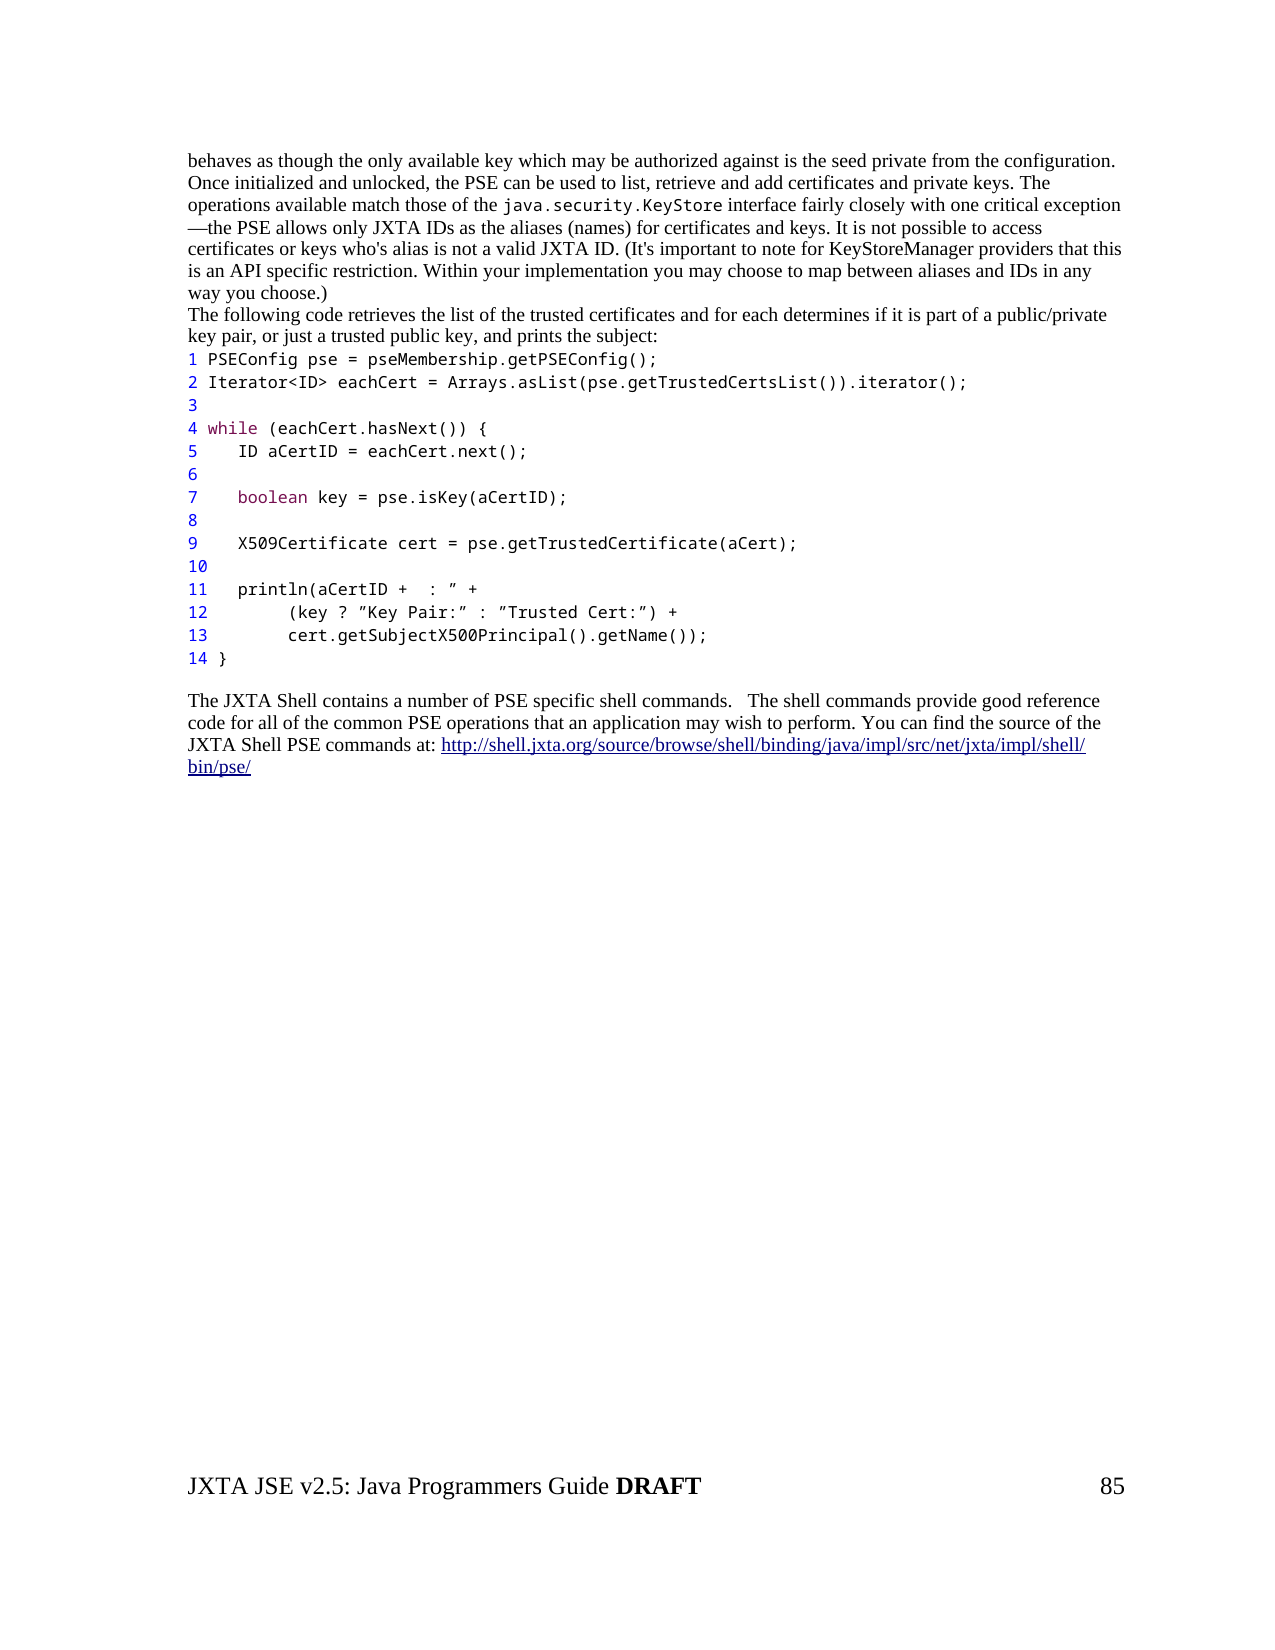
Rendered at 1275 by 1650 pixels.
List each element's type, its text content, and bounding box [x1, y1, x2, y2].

text The following code retrieves the list of the trusted certificates and for each determines if it is part of a public/private key pair, or just a trusted public key, and prints the subject: [188, 304, 1124, 347]
text The JXTA Shell contains a number of PSE specific shell commands. The shell commands provide good reference code for all of the common PSE operations that an application may wish to perform. You can find the source of the JXTA Shell PSE commands at: http://shell.jxta.org/source/browse/shell/binding/java/impl/src/net/jxta/impl/shell/bin/pse/ [188, 669, 1124, 777]
text Once initialized and unlocked, the PSE can be used to list, retrieve and add certificates and private keys. The operations available match those of the java.security.KeyStore interface fairly closely with one critical exception—the PSE allows only JXTA IDs as the aliases (names) for certificates and keys. It is not possible to access certificates or keys who's alias is not a valid JXTA ID. (It's important to note for KeyStoreManager providers that this is an API specific restriction. Within your implementation you may choose to map between aliases and IDs in any way you choose.) [188, 172, 1124, 304]
table_header 1 PSEConfig pse = pseMembership.getPSEConfig(); 2 Iterator<ID> eachCert = Arrays.asList(pse.getTrustedCertsList()).iterator(); 3 4 while (eachCert.hasNext()) { 5 ID aCertID = eachCert.next(); 6 7 boolean key = pse.isKey(aCertID); 8 9 X509Certificate cert = pse.getTrustedCertificate(aCert); 10 11 println(aCertID + : ” + 12 (key ? ”Key Pair:” : ”Trusted Cert:”) + 13 cert.getSubjectX500Principal().getName()); 14 } [188, 347, 1124, 669]
text behaves as though the only available key which may be authorized against is the seed private from the configuration. [188, 150, 1124, 172]
